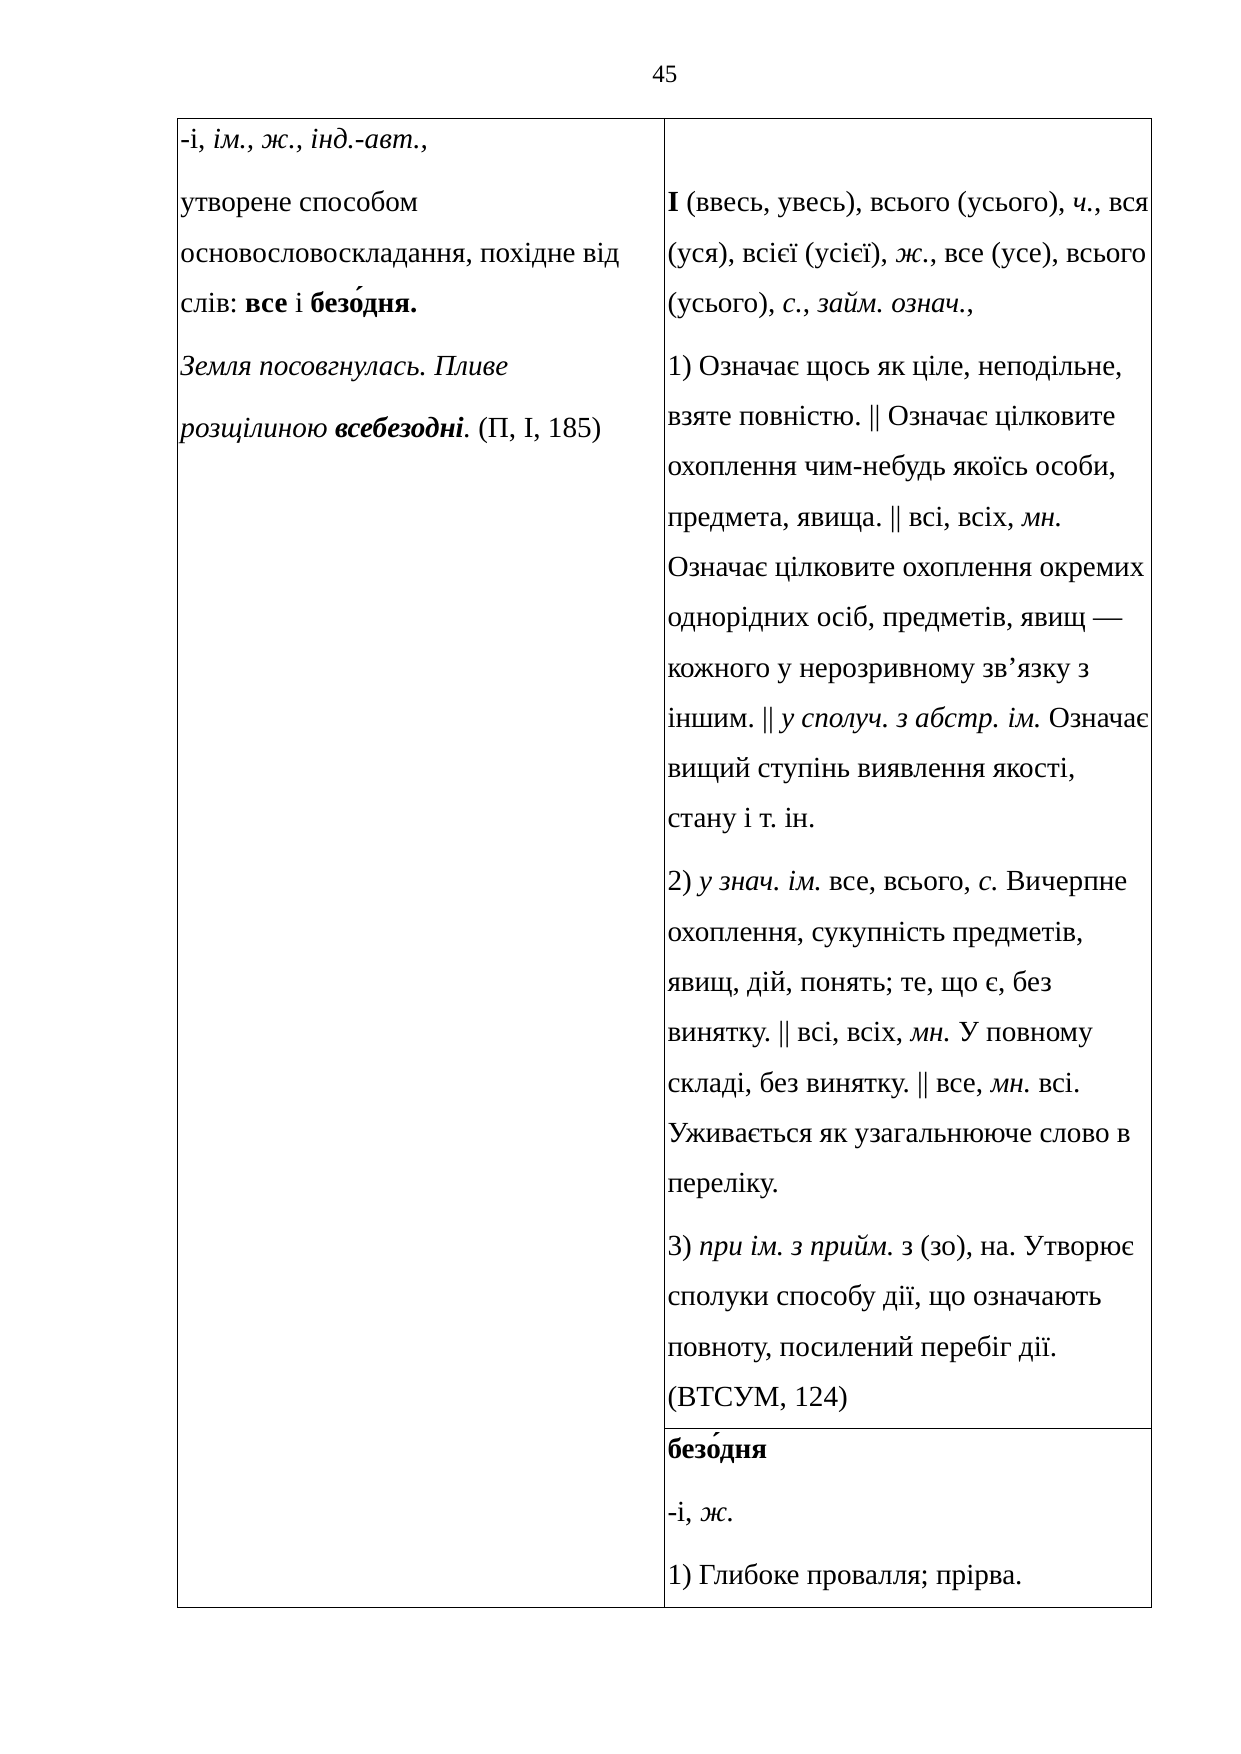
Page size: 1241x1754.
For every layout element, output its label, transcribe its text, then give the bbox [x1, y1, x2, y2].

table_cell безо́дня -і, ж. 1) Глибоке провалля; прірва. [665, 1429, 1151, 1606]
table_cell -і, ім., ж., інд.-авт., утворене способом основословоскладання, похідне від слів: все і безо́дня. Земля посовгнулась. Пливе розщілиною всебезодні. (П, І, 185) [178, 119, 664, 1606]
table_cell I (ввесь, увесь), всього (усього), ч., вся (уся), всієї (усієї), ж., все (усе), всього (усього), с., займ. означ., 1) Означає щось як ціле, неподільне, взяте повністю. || Означає цілковите охоплення чим-небудь якоїсь особи, предмета, явища. || всі, всіх, мн. Означає цілковите охоплення окремих однорідних осіб, предметів, явищ — кожного у нерозривному зв’язку з іншим. || у сполуч. з абстр. ім. Означає вищий ступінь виявлення якості, стану і т. ін. 2) у знач. ім. все, всього, с. Вичерпне охоплення, сукупність предметів, явищ, дій, понять; те, що є, без винятку. || всі, всіх, мн. У повному складі, без винятку. || все, мн. всі. Уживається як узагальнююче слово в переліку. 3) при ім. з прийм. з (зо), на. Утворює сполуки способу дії, що означають повноту, посилений перебіг дії. (ВТСУМ, 124) [665, 119, 1151, 1428]
